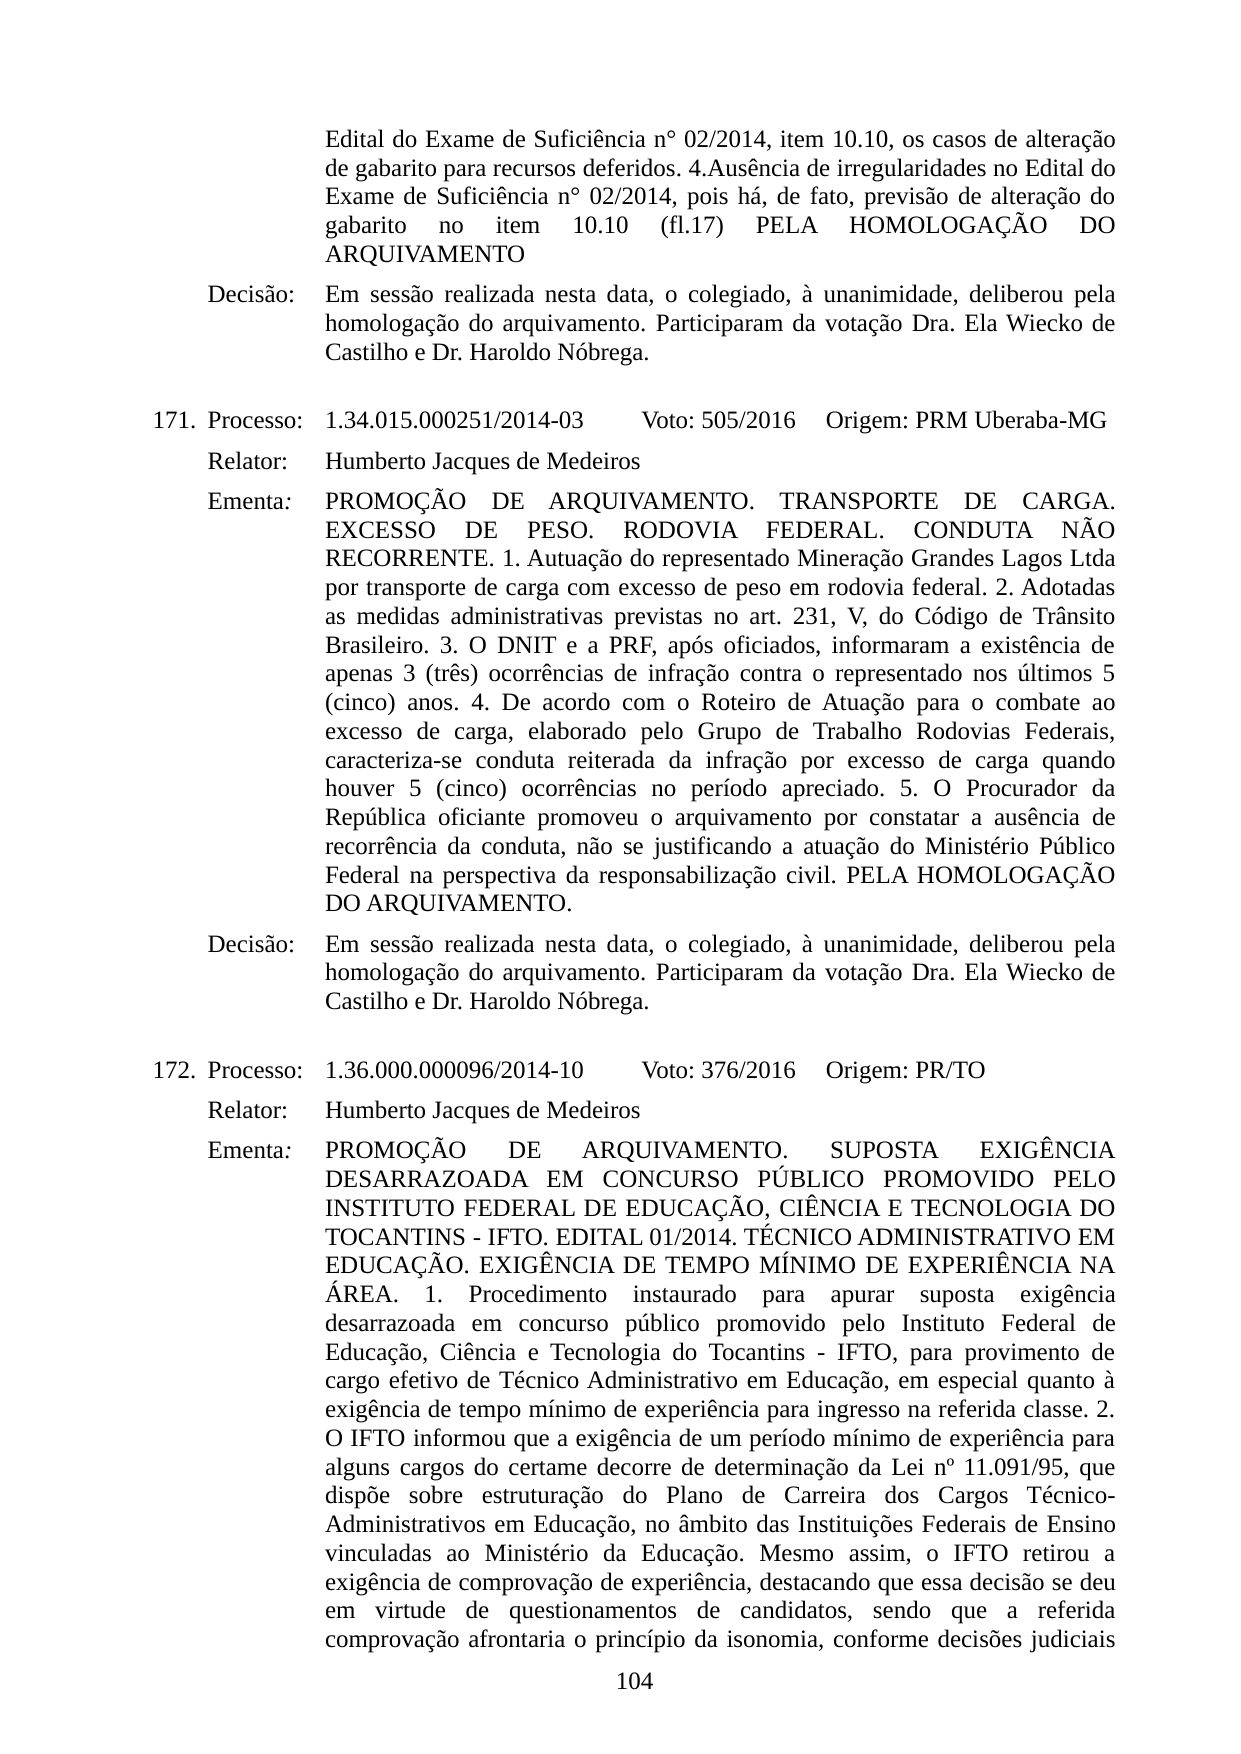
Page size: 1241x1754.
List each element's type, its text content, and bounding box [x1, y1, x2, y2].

table_header Origem: PRM Uberaba-MG [820, 400, 1122, 440]
table_cell [146, 273, 202, 371]
table_cell Decisão: [202, 273, 319, 371]
table_cell [146, 440, 202, 480]
table_cell Ementa: [202, 1130, 319, 1659]
table_cell Humberto Jacques de Medeiros [319, 1090, 1122, 1130]
table_cell Humberto Jacques de Medeiros [319, 440, 1122, 480]
table_cell Ementa: [202, 480, 319, 923]
table_header 1.34.015.000251/2014-03 [319, 400, 635, 440]
table_cell [146, 923, 202, 1021]
table_cell [202, 118, 319, 273]
table_header Origem: PR/TO [820, 1049, 1122, 1089]
table_cell [146, 480, 202, 923]
table_cell Relator: [202, 1090, 319, 1130]
table_cell [146, 1130, 202, 1659]
table_header Processo: [202, 1049, 319, 1089]
table_cell Relator: [202, 440, 319, 480]
table_header 172. [146, 1049, 202, 1089]
table_header Processo: [202, 400, 319, 440]
table_cell PROMOÇÃO DE ARQUIVAMENTO. TRANSPORTE DE CARGA. EXCESSO DE PESO. RODOVIA FEDERAL. CONDUTA NÃO RECORRENTE. 1. Autuação do representado Mineração Grandes Lagos Ltda por transporte de carga com excesso de peso em rodovia federal. 2. Adotadas as medidas administrativas previstas no art. 231, V, do Código de Trânsito Brasileiro. 3. O DNIT e a PRF, após oficiados, informaram a existência de apenas 3 (três) ocorrências de infração contra o representado nos últimos 5 (cinco) anos. 4. De acordo com o Roteiro de Atuação para o combate ao excesso de carga, elaborado pelo Grupo de Trabalho Rodovias Federais, caracteriza-se conduta reiterada da infração por excesso de carga quando houver 5 (cinco) ocorrências no período apreciado. 5. O Procurador da República oficiante promoveu o arquivamento por constatar a ausência de recorrência da conduta, não se justificando a atuação do Ministério Público Federal na perspectiva da responsabilização civil. PELA HOMOLOGAÇÃO DO ARQUIVAMENTO. [319, 480, 1122, 923]
table_cell Edital do Exame de Suficiência n° 02/2014, item 10.10, os casos de alteração de gabarito para recursos deferidos. 4.Ausência de irregularidades no Edital do Exame de Suficiência n° 02/2014, pois há, de fato, previsão de alteração do gabarito no item 10.10 (fl.17) PELA HOMOLOGAÇÃO DO ARQUIVAMENTO [319, 118, 1122, 273]
table_cell Em sessão realizada nesta data, o colegiado, à unanimidade, deliberou pela homologação do arquivamento. Participaram da votação Dra. Ela Wiecko de Castilho e Dr. Haroldo Nóbrega. [319, 923, 1122, 1021]
table_cell Decisão: [202, 923, 319, 1021]
table_cell PROMOÇÃO DE ARQUIVAMENTO. SUPOSTA EXIGÊNCIA DESARRAZOADA EM CONCURSO PÚBLICO PROMOVIDO PELO INSTITUTO FEDERAL DE EDUCAÇÃO, CIÊNCIA E TECNOLOGIA DO TOCANTINS - IFTO. EDITAL 01/2014. TÉCNICO ADMINISTRATIVO EM EDUCAÇÃO. EXIGÊNCIA DE TEMPO MÍNIMO DE EXPERIÊNCIA NA ÁREA. 1. Procedimento instaurado para apurar suposta exigência desarrazoada em concurso público promovido pelo Instituto Federal de Educação, Ciência e Tecnologia do Tocantins - IFTO, para provimento de cargo efetivo de Técnico Administrativo em Educação, em especial quanto à exigência de tempo mínimo de experiência para ingresso na referida classe. 2. O IFTO informou que a exigência de um período mínimo de experiência para alguns cargos do certame decorre de determinação da Lei nº 11.091/95, que dispõe sobre estruturação do Plano de Carreira dos Cargos Técnico-Administrativos em Educação, no âmbito das Instituições Federais de Ensino vinculadas ao Ministério da Educação. Mesmo assim, o IFTO retirou a exigência de comprovação de experiência, destacando que essa decisão se deu em virtude de questionamentos de candidatos, sendo que a referida comprovação afrontaria o princípio da isonomia, conforme decisões judiciais [319, 1130, 1122, 1659]
table_cell [146, 118, 202, 273]
table_header 1.36.000.000096/2014-10 [319, 1049, 635, 1089]
table_header Voto: 505/2016 [635, 400, 820, 440]
table_header 171. [146, 400, 202, 440]
table_cell Em sessão realizada nesta data, o colegiado, à unanimidade, deliberou pela homologação do arquivamento. Participaram da votação Dra. Ela Wiecko de Castilho e Dr. Haroldo Nóbrega. [319, 273, 1122, 371]
table_header Voto: 376/2016 [635, 1049, 820, 1089]
table_cell [146, 1090, 202, 1130]
